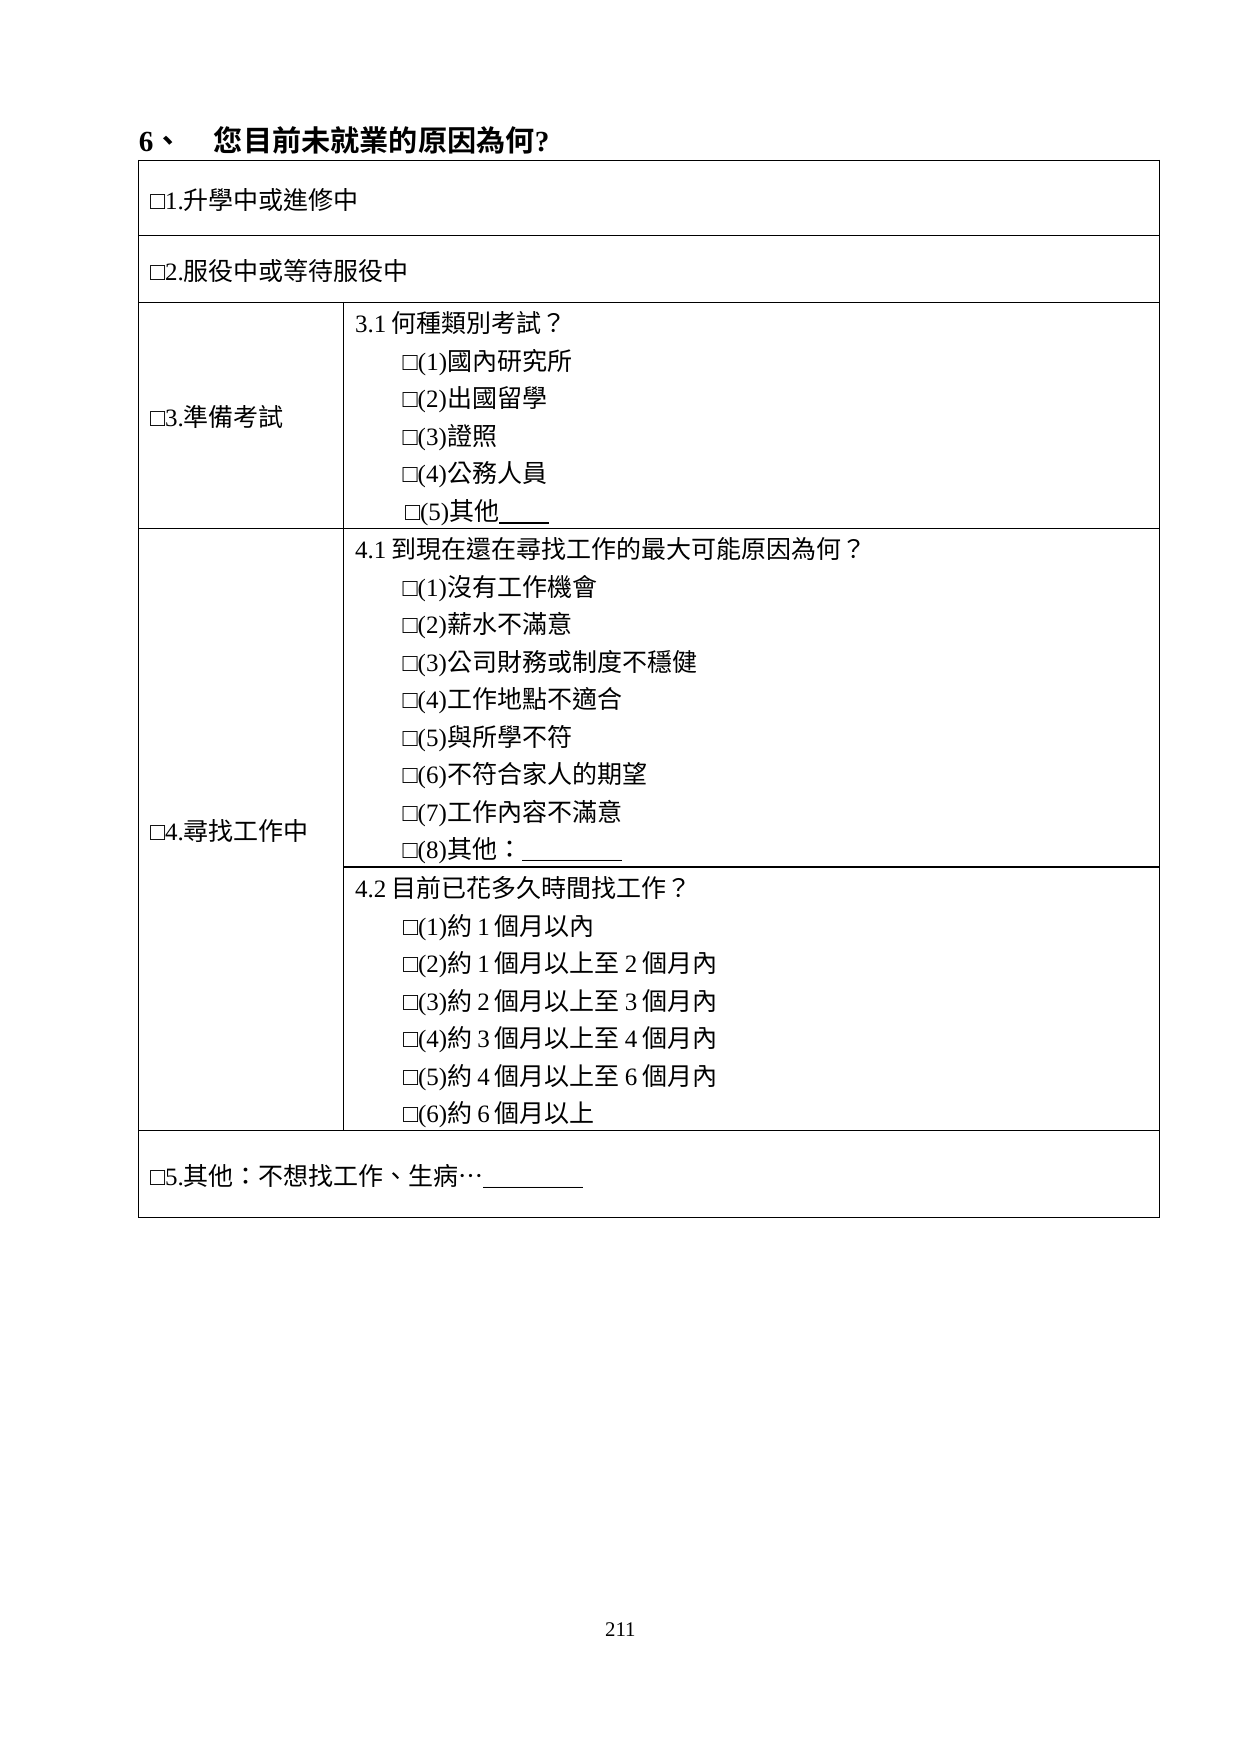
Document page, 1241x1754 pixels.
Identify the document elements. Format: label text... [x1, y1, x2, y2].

table_cell 4.1到現在還在尋找工作的最大可能原因為何？ □(1)沒有工作機會 □(2)薪水不滿意 □(3)公司財務或制度不穩健 □(4)工作地點不適合 □(5)與所學不符 □(6)不符合家人的期望 □(7)工作內容不滿意 □(8)其他：＿＿＿＿ [344, 529, 1159, 866]
table_cell 4.2目前已花多久時間找工作？ □(1)約1個月以內 □(2)約1個月以上至2個月內 □(3)約2個月以上至3個月內 □(4)約3個月以上至4個月內 □(5)約4個月以上至6個月內 □(6)約6個月以上 [344, 868, 1159, 1130]
table_cell □2.服役中或等待服役中 [139, 236, 1159, 302]
table_cell □3.準備考試 [139, 303, 343, 528]
table_cell □4.尋找工作中 [139, 529, 343, 1130]
table_cell □5.其他：不想找工作、生病…＿＿＿＿ [139, 1131, 1159, 1217]
table_cell 3.1何種類別考試？ □(1)國內研究所 □(2)出國留學 □(3)證照 □(4)公務人員 □(5)其他 [344, 303, 1159, 528]
table_header □1.升學中或進修中 [139, 161, 1159, 235]
list 您目前未就業的原因為何? [139, 118, 1152, 160]
